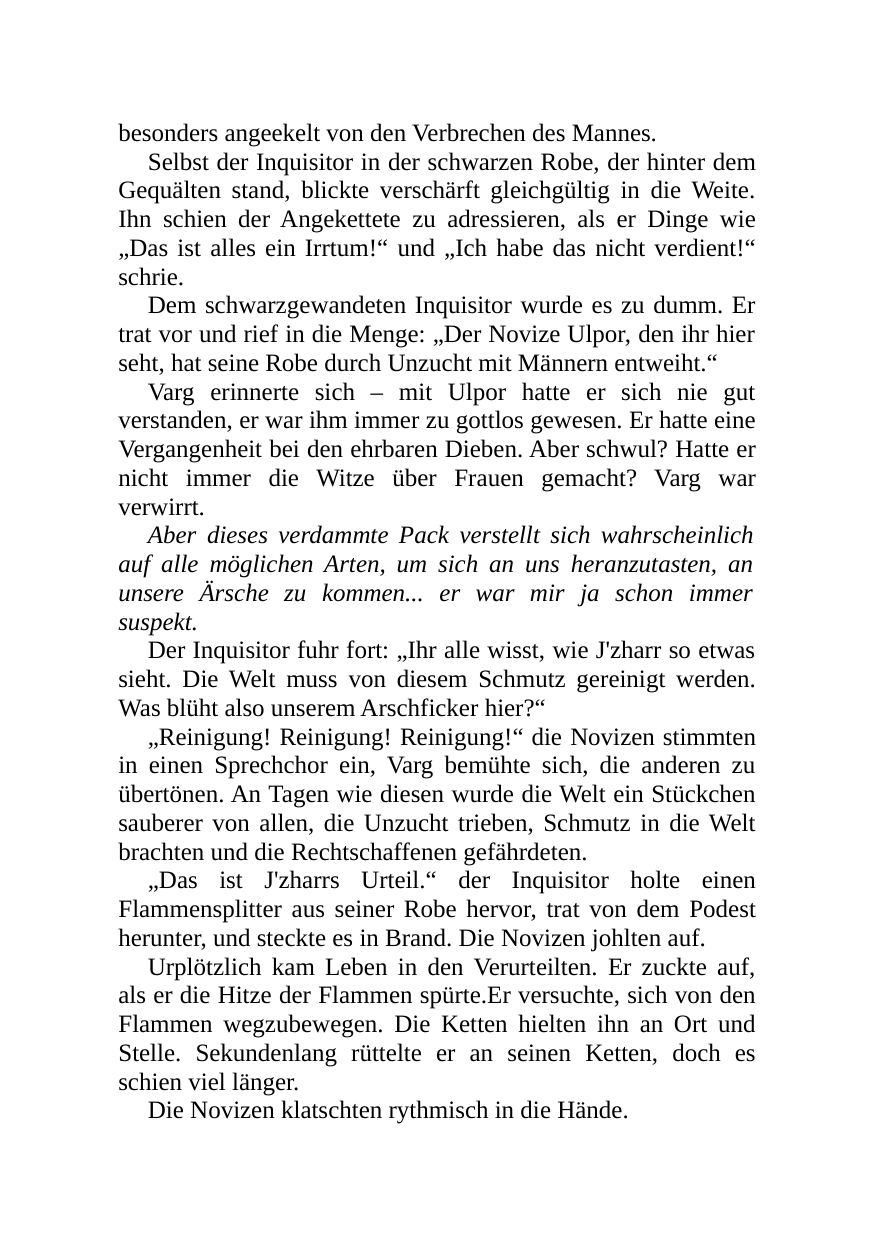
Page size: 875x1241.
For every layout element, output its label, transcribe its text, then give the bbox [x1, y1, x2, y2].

text Dem schwarzgewandeten Inquisitor wurde es zu dumm. Er trat vor und rief in die Menge: „Der Novize Ulpor, den ihr hier seht, hat seine Robe durch Unzucht mit Männern entweiht.“ [118, 291, 756, 377]
text Selbst der Inquisitor in der schwarzen Robe, der hinter dem Gequälten stand, blickte verschärft gleichgültig in die Weite. Ihn schien der Angekettete zu adressieren, als er Dinge wie „Das ist alles ein Irrtum!“ und „Ich habe das nicht verdient!“ schrie. [118, 147, 756, 291]
text Die Novizen klatschten rythmisch in die Hände. [118, 1096, 756, 1124]
text Der Inquisitor fuhr fort: „Ihr alle wisst, wie J'zharr so etwas sieht. Die Welt muss von diesem Schmutz gereinigt werden. Was blüht also unserem Arschficker hier?“ [118, 636, 756, 722]
text besonders angeekelt von den Verbrechen des Mannes. [118, 118, 756, 147]
text „Reinigung! Reinigung! Reinigung!“ die Novizen stimmten in einen Sprechchor ein, Varg bemühte sich, die anderen zu übertönen. An Tagen wie diesen wurde die Welt ein Stückchen sauberer von allen, die Unzucht trieben, Schmutz in die Welt brachten und die Rechtschaffenen gefährdeten. [118, 722, 756, 866]
text Varg erinnerte sich – mit Ulpor hatte er sich nie gut verstanden, er war ihm immer zu gottlos gewesen. Er hatte eine Vergangenheit bei den ehrbaren Dieben. Aber schwul? Hatte er nicht immer die Witze über Frauen gemacht? Varg war verwirrt. [118, 377, 756, 521]
text Aber dieses verdammte Pack verstellt sich wahrscheinlich auf alle möglichen Arten, um sich an uns heranzutasten, an unsere Ärsche zu kommen... er war mir ja schon immer suspekt. [118, 521, 756, 636]
text Urplötzlich kam Leben in den Verurteilten. Er zuckte auf, als er die Hitze der Flammen spürte.Er versuchte, sich von den Flammen wegzubewegen. Die Ketten hielten ihn an Ort und Stelle. Sekundenlang rüttelte er an seinen Ketten, doch es schien viel länger. [118, 952, 756, 1096]
text „Das ist J'zharrs Urteil.“ der Inquisitor holte einen Flammensplitter aus seiner Robe hervor, trat von dem Podest herunter, und steckte es in Brand. Die Novizen johlten auf. [118, 866, 756, 952]
